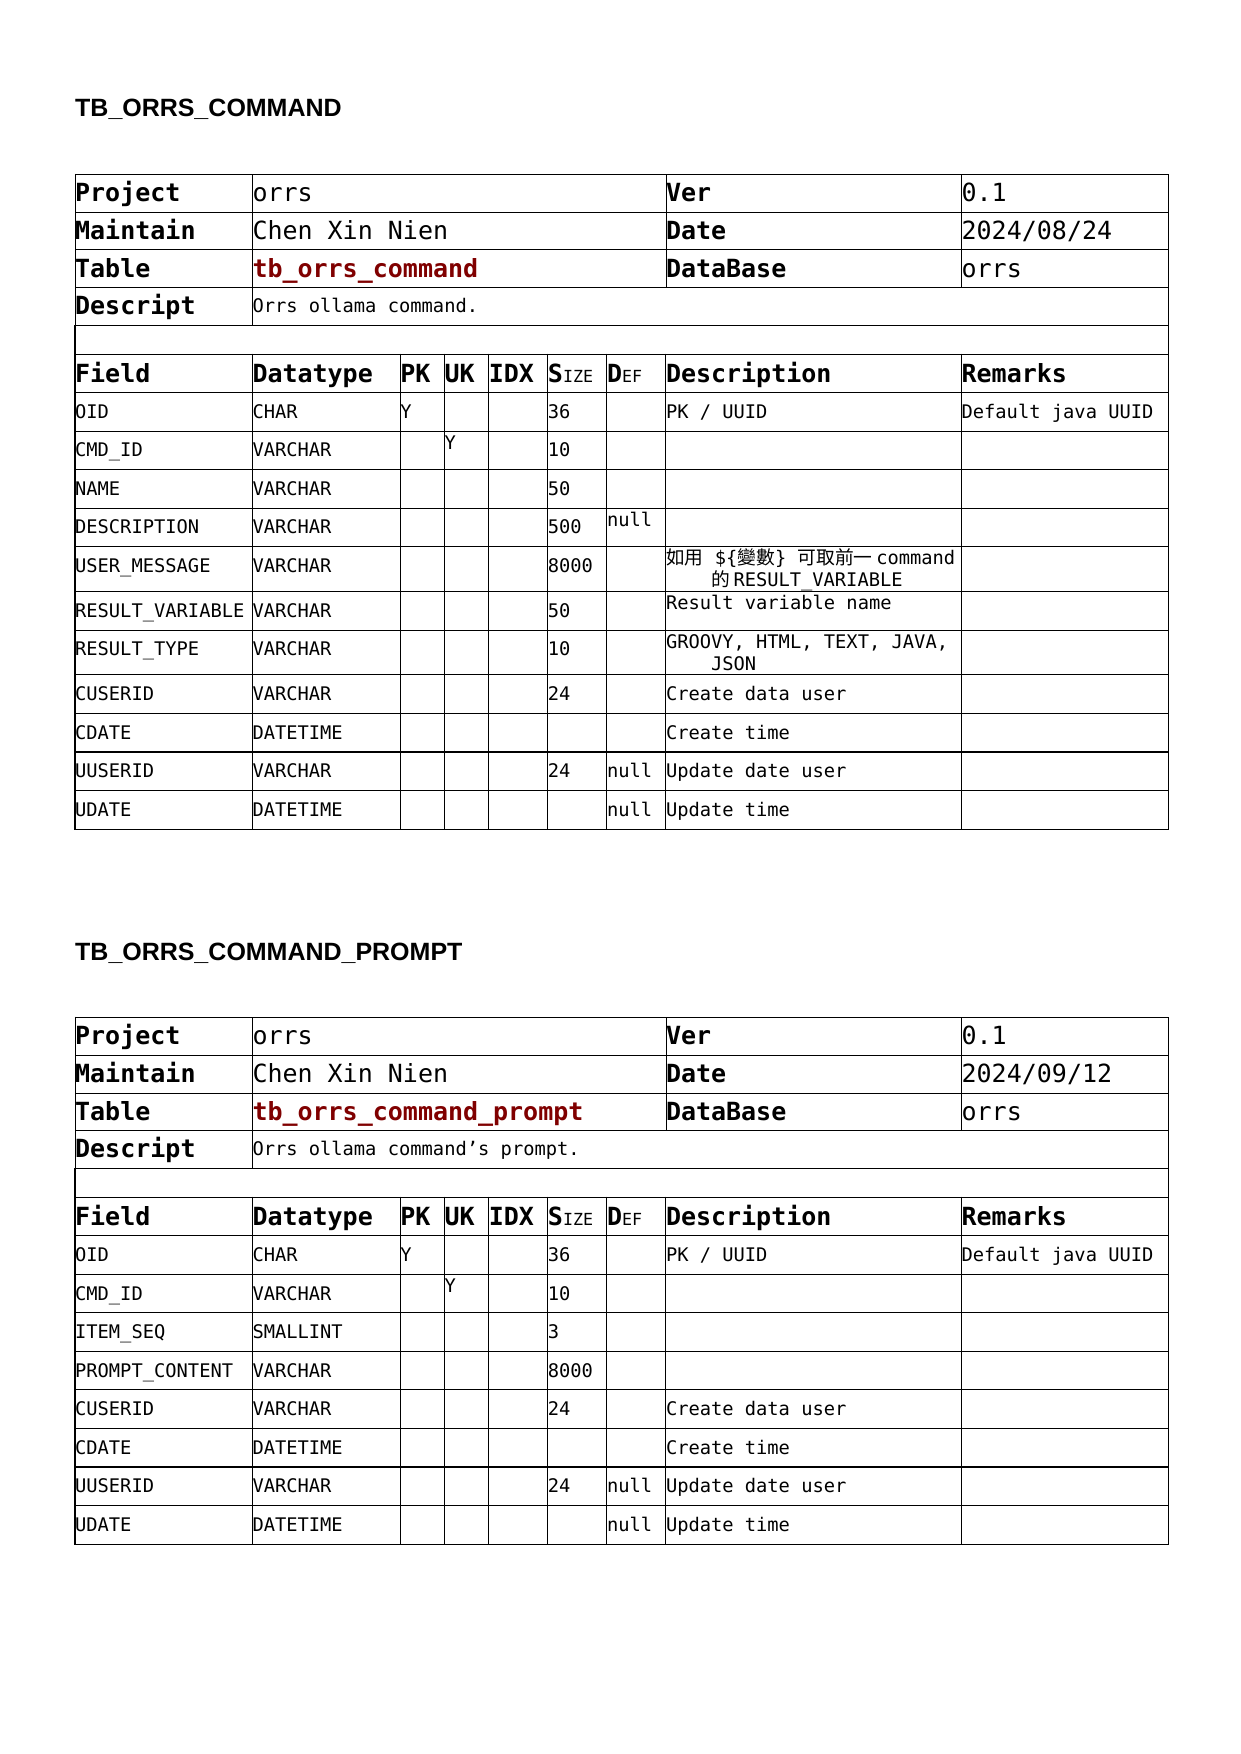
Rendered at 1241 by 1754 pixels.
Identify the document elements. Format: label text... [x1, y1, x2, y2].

table_cell 10 [548, 432, 606, 469]
table_cell [962, 1313, 1168, 1351]
table_cell 2024/08/24 [962, 213, 1168, 249]
table_cell Update time [666, 1506, 961, 1543]
table_cell [401, 547, 444, 591]
table_cell [489, 675, 547, 713]
table_cell Update time [666, 791, 961, 828]
table_cell PK [401, 1198, 444, 1235]
subtitle TB_ORRS_COMMAND_PROMPT [75, 932, 1165, 970]
table_cell VARCHAR [253, 753, 400, 790]
table_cell [401, 592, 444, 629]
table_cell [401, 1506, 444, 1543]
table_cell UK [445, 355, 488, 392]
table_cell [962, 470, 1168, 508]
table_cell [489, 1275, 547, 1312]
table_cell [607, 675, 665, 713]
table_cell 500 [548, 509, 606, 546]
table_cell [1175, 287, 1181, 325]
table_cell [666, 1275, 961, 1312]
table_cell [666, 470, 961, 508]
table_cell [1175, 1055, 1181, 1092]
table_cell [445, 509, 488, 546]
table_cell VARCHAR [253, 1352, 400, 1389]
table_cell USER_MESSAGE [76, 547, 252, 591]
table_cell 50 [548, 592, 606, 629]
table_cell [607, 1275, 665, 1312]
table_cell UK [445, 1198, 488, 1235]
table_cell [1169, 392, 1181, 431]
table_cell [607, 714, 665, 751]
table_cell CDATE [76, 714, 252, 751]
table_cell 10 [548, 631, 606, 674]
table_cell [401, 791, 444, 828]
table_cell Result variable name [666, 592, 961, 629]
table_cell [445, 714, 488, 751]
table_cell [401, 1468, 444, 1505]
table_cell CMD_ID [76, 1275, 252, 1312]
table_cell [548, 791, 606, 828]
table_header Project [76, 175, 252, 212]
table_cell CHAR [253, 1236, 400, 1274]
table_cell Y [445, 432, 488, 469]
table_cell [962, 509, 1168, 546]
table_cell VARCHAR [253, 432, 400, 469]
table_cell [607, 1352, 665, 1389]
table_cell Create data user [666, 1390, 961, 1428]
table_cell [666, 432, 961, 469]
table_cell [1169, 630, 1181, 674]
table_cell DATETIME [253, 791, 400, 828]
table_cell 24 [548, 1390, 606, 1428]
table_cell [489, 470, 547, 508]
table_cell [401, 1429, 444, 1466]
table_cell tb_orrs_command_prompt [253, 1094, 666, 1130]
table_cell [1169, 1168, 1181, 1197]
table_cell orrs [962, 250, 1168, 287]
table_cell [1169, 751, 1181, 790]
table_cell [666, 1352, 961, 1389]
table_cell Create data user [666, 675, 961, 713]
table_cell Date [667, 1056, 961, 1092]
table_cell [962, 791, 1168, 828]
table_cell [1169, 790, 1181, 828]
table_cell Create time [666, 714, 961, 751]
table_cell 36 [548, 393, 606, 431]
table_cell [401, 509, 444, 546]
table_cell CUSERID [76, 1390, 252, 1428]
table_cell ITEM_SEQ [76, 1313, 252, 1351]
table_cell [401, 432, 444, 469]
table_cell SIZE [548, 355, 606, 392]
table_cell [401, 470, 444, 508]
table_cell [607, 1313, 665, 1351]
table_cell [76, 1169, 1168, 1197]
table_cell DEF [607, 355, 665, 392]
table_cell 24 [548, 1468, 606, 1505]
table_cell [1169, 591, 1181, 629]
table_cell orrs [962, 1094, 1168, 1130]
table_header [1175, 1017, 1181, 1055]
table_cell [445, 1390, 488, 1428]
table_cell VARCHAR [253, 675, 400, 713]
table_cell [548, 1429, 606, 1466]
table_cell Remarks [962, 1198, 1168, 1235]
table_cell null [607, 791, 665, 828]
table_cell [489, 509, 547, 546]
table_cell [445, 791, 488, 828]
subtitle TB_ORRS_COMMAND [75, 89, 1165, 127]
table_cell [445, 753, 488, 790]
table_cell [962, 432, 1168, 469]
table_cell [1169, 469, 1181, 508]
table_cell [489, 1236, 547, 1274]
table_cell [401, 753, 444, 790]
table_cell [1169, 431, 1181, 469]
table_header Project [76, 1018, 252, 1055]
table_cell 10 [548, 1275, 606, 1312]
table_cell GROOVY, HTML, TEXT, JAVA, JSON [666, 631, 961, 674]
table_cell Table [76, 1094, 252, 1130]
table_cell [1169, 674, 1181, 713]
table_cell [962, 547, 1168, 591]
table_cell PK / UUID [666, 1236, 961, 1274]
table_cell tb_orrs_command [253, 250, 666, 287]
table_cell [1175, 1093, 1181, 1130]
table_cell RESULT_VARIABLE [76, 592, 252, 629]
table_cell [445, 592, 488, 629]
table_cell null [607, 509, 665, 546]
table_cell [548, 714, 606, 751]
table_cell Y [401, 393, 444, 431]
table_cell Orrs ollama command. [253, 288, 1168, 325]
table_cell SIZE [548, 1198, 606, 1235]
table_cell [489, 1390, 547, 1428]
table_cell [445, 1468, 488, 1505]
table_cell Date [667, 213, 961, 249]
table_cell [548, 1506, 606, 1543]
table_cell [401, 714, 444, 751]
table_cell 24 [548, 753, 606, 790]
table_cell [445, 1429, 488, 1466]
table_cell DESCRIPTION [76, 509, 252, 546]
table_cell [666, 1313, 961, 1351]
table_cell Orrs ollama command’s prompt. [253, 1131, 1168, 1168]
table_cell 24 [548, 675, 606, 713]
table_cell DATETIME [253, 1506, 400, 1543]
table_cell [962, 1468, 1168, 1505]
table_cell VARCHAR [253, 547, 400, 591]
table_cell [489, 631, 547, 674]
table_cell CDATE [76, 1429, 252, 1466]
table_cell [962, 631, 1168, 674]
table_cell [607, 547, 665, 591]
table_cell [445, 1236, 488, 1274]
table_cell [401, 631, 444, 674]
table_cell 8000 [548, 1352, 606, 1389]
table_cell [607, 1429, 665, 1466]
table_cell 8000 [548, 547, 606, 591]
table_cell 50 [548, 470, 606, 508]
table_cell [445, 393, 488, 431]
table_cell [489, 753, 547, 790]
table_cell DataBase [667, 250, 961, 287]
table_cell [666, 509, 961, 546]
table_cell Table [76, 250, 252, 287]
table_cell NAME [76, 470, 252, 508]
table_cell [1175, 212, 1181, 249]
table_cell [1169, 508, 1181, 546]
table_cell Descript [76, 1131, 252, 1168]
table_cell DEF [607, 1198, 665, 1235]
table_cell [401, 1313, 444, 1351]
table_cell Update date user [666, 1468, 961, 1505]
table_cell [489, 432, 547, 469]
table_cell [962, 1352, 1168, 1389]
table_cell VARCHAR [253, 470, 400, 508]
table_cell [1175, 1130, 1181, 1168]
table_cell null [607, 1468, 665, 1505]
table_cell [1169, 1351, 1181, 1389]
table_cell OID [76, 1236, 252, 1274]
table_cell Description [666, 355, 961, 392]
table_cell [445, 1352, 488, 1389]
table_cell [489, 1506, 547, 1543]
table_cell RESULT_TYPE [76, 631, 252, 674]
table_cell [1169, 1312, 1181, 1351]
table_cell Datatype [253, 355, 400, 392]
table_header Ver [667, 1018, 961, 1055]
table_cell Y [401, 1236, 444, 1274]
table_cell [962, 753, 1168, 790]
table_cell [1169, 1197, 1181, 1235]
table_cell [401, 1390, 444, 1428]
table_cell [1169, 1428, 1181, 1466]
table_cell null [607, 1506, 665, 1543]
table_cell SMALLINT [253, 1313, 400, 1351]
table_cell [607, 470, 665, 508]
table_header Ver [667, 175, 961, 212]
table_cell 2024/09/12 [962, 1056, 1168, 1092]
table_cell Chen Xin Nien [253, 1056, 666, 1092]
table_cell [1169, 1505, 1181, 1543]
table_cell Default java UUID [962, 1236, 1168, 1274]
table_cell VARCHAR [253, 631, 400, 674]
table_cell [76, 326, 1168, 353]
table_cell Update date user [666, 753, 961, 790]
table_cell [962, 714, 1168, 751]
table_cell [1169, 1389, 1181, 1428]
table_cell VARCHAR [253, 1468, 400, 1505]
table_cell CHAR [253, 393, 400, 431]
table_cell VARCHAR [253, 1390, 400, 1428]
table_cell [962, 675, 1168, 713]
table_cell Field [76, 355, 252, 392]
table_cell [962, 592, 1168, 629]
table_cell CUSERID [76, 675, 252, 713]
table_cell [489, 1313, 547, 1351]
table_cell [445, 675, 488, 713]
table_cell UDATE [76, 791, 252, 828]
table_cell [1169, 354, 1181, 392]
table_header [1175, 174, 1181, 212]
table_cell IDX [489, 1198, 547, 1235]
table_cell [1169, 1274, 1181, 1312]
table_cell [445, 470, 488, 508]
table_cell [962, 1275, 1168, 1312]
table_cell DATETIME [253, 714, 400, 751]
table_cell [607, 1390, 665, 1428]
table_cell [401, 1352, 444, 1389]
table_cell UUSERID [76, 753, 252, 790]
table_cell PK / UUID [666, 393, 961, 431]
table_cell CMD_ID [76, 432, 252, 469]
table_cell [607, 432, 665, 469]
table_cell Maintain [76, 213, 252, 249]
table_header 0.1 [962, 175, 1168, 212]
table_cell DataBase [667, 1094, 961, 1130]
table_cell Field [76, 1198, 252, 1235]
table_cell PROMPT_CONTENT [76, 1352, 252, 1389]
table_cell [1169, 325, 1181, 353]
table_cell [607, 393, 665, 431]
table_cell [489, 393, 547, 431]
table_cell Maintain [76, 1056, 252, 1092]
table_cell [1169, 1235, 1181, 1274]
table_cell [607, 631, 665, 674]
table_cell [607, 1236, 665, 1274]
table_cell Description [666, 1198, 961, 1235]
table_cell VARCHAR [253, 592, 400, 629]
table_cell [1169, 546, 1181, 591]
table_cell VARCHAR [253, 1275, 400, 1312]
table_cell Remarks [962, 355, 1168, 392]
table_cell [489, 592, 547, 629]
table_header orrs [253, 1018, 666, 1055]
table_cell Create time [666, 1429, 961, 1466]
table_cell [962, 1429, 1168, 1466]
table_cell [1169, 1466, 1181, 1505]
table_cell DATETIME [253, 1429, 400, 1466]
table_cell [962, 1506, 1168, 1543]
table_cell [445, 1313, 488, 1351]
table_cell [445, 1506, 488, 1543]
table_cell [607, 592, 665, 629]
table_cell [445, 631, 488, 674]
table_cell [489, 1352, 547, 1389]
table_cell [489, 1429, 547, 1466]
table_cell null [607, 753, 665, 790]
table_cell [489, 547, 547, 591]
table_cell [489, 791, 547, 828]
table_cell UUSERID [76, 1468, 252, 1505]
table_cell Descript [76, 288, 252, 325]
table_cell OID [76, 393, 252, 431]
table_cell Y [445, 1275, 488, 1312]
table_cell UDATE [76, 1506, 252, 1543]
table_cell 如用 ${變數} 可取前一command的RESULT_VARIABLE [666, 547, 961, 591]
table_cell 36 [548, 1236, 606, 1274]
table_cell [1169, 713, 1181, 751]
table_cell Chen Xin Nien [253, 213, 666, 249]
table_cell 3 [548, 1313, 606, 1351]
table_cell Default java UUID [962, 393, 1168, 431]
table_cell IDX [489, 355, 547, 392]
table_cell VARCHAR [253, 509, 400, 546]
table_cell [1175, 249, 1181, 287]
table_header orrs [253, 175, 666, 212]
table_cell [489, 714, 547, 751]
table_cell [962, 1390, 1168, 1428]
table_cell [445, 547, 488, 591]
table_cell [401, 675, 444, 713]
table_header 0.1 [962, 1018, 1168, 1055]
table_cell [401, 1275, 444, 1312]
table_cell Datatype [253, 1198, 400, 1235]
table_cell [489, 1468, 547, 1505]
table_cell PK [401, 355, 444, 392]
